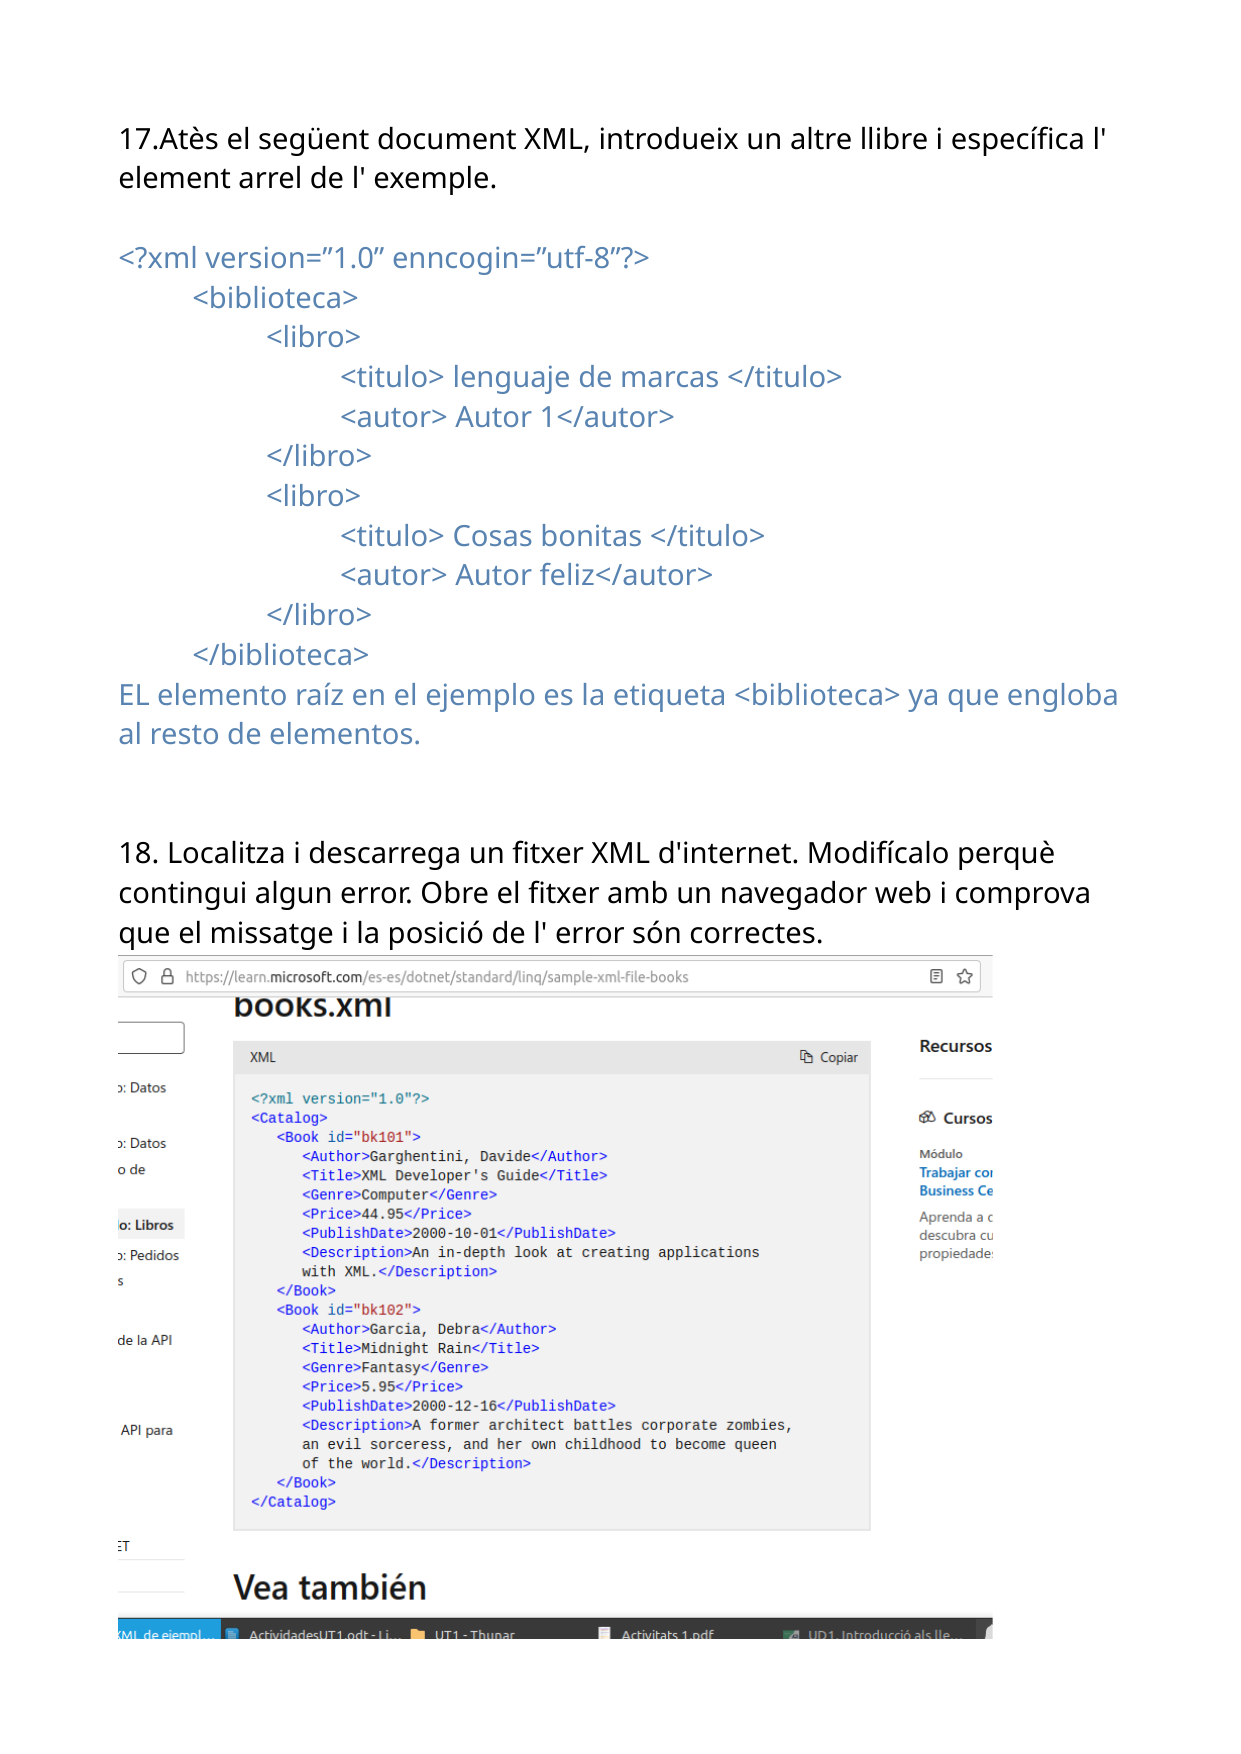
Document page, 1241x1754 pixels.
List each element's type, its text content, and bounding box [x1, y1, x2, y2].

text 18. Localitza i descarrega un fitxer XML d'internet. Modifícalo perquè contingui algun error. Obre el fitxer amb un navegador web i comprova que el missatge i la posició de l' error són correctes. [118, 832, 1122, 952]
text 17.Atès el següent document XML, introdueix un altre llibre i específica l' element arrel de l' exemple. [118, 118, 1122, 197]
text <autor> Autor feliz</autor> [118, 555, 1122, 594]
picture [118, 955, 993, 1639]
text </libro> [118, 436, 1122, 475]
text <titulo> Cosas bonitas </titulo> [118, 515, 1122, 555]
text <biblioteca> [118, 277, 1122, 317]
text <libro> [118, 475, 1122, 515]
text <autor> Autor 1</autor> [118, 396, 1122, 436]
text </biblioteca> [118, 634, 1122, 674]
text <libro> [118, 317, 1122, 356]
text </libro> [118, 594, 1122, 634]
text <?xml version=”1.0” enncogin=”utf-8”?> [118, 237, 1122, 277]
text EL elemento raíz en el ejemplo es la etiqueta <biblioteca> ya que engloba al resto de elementos. [118, 674, 1122, 753]
text <titulo> lenguaje de marcas </titulo> [118, 356, 1122, 396]
